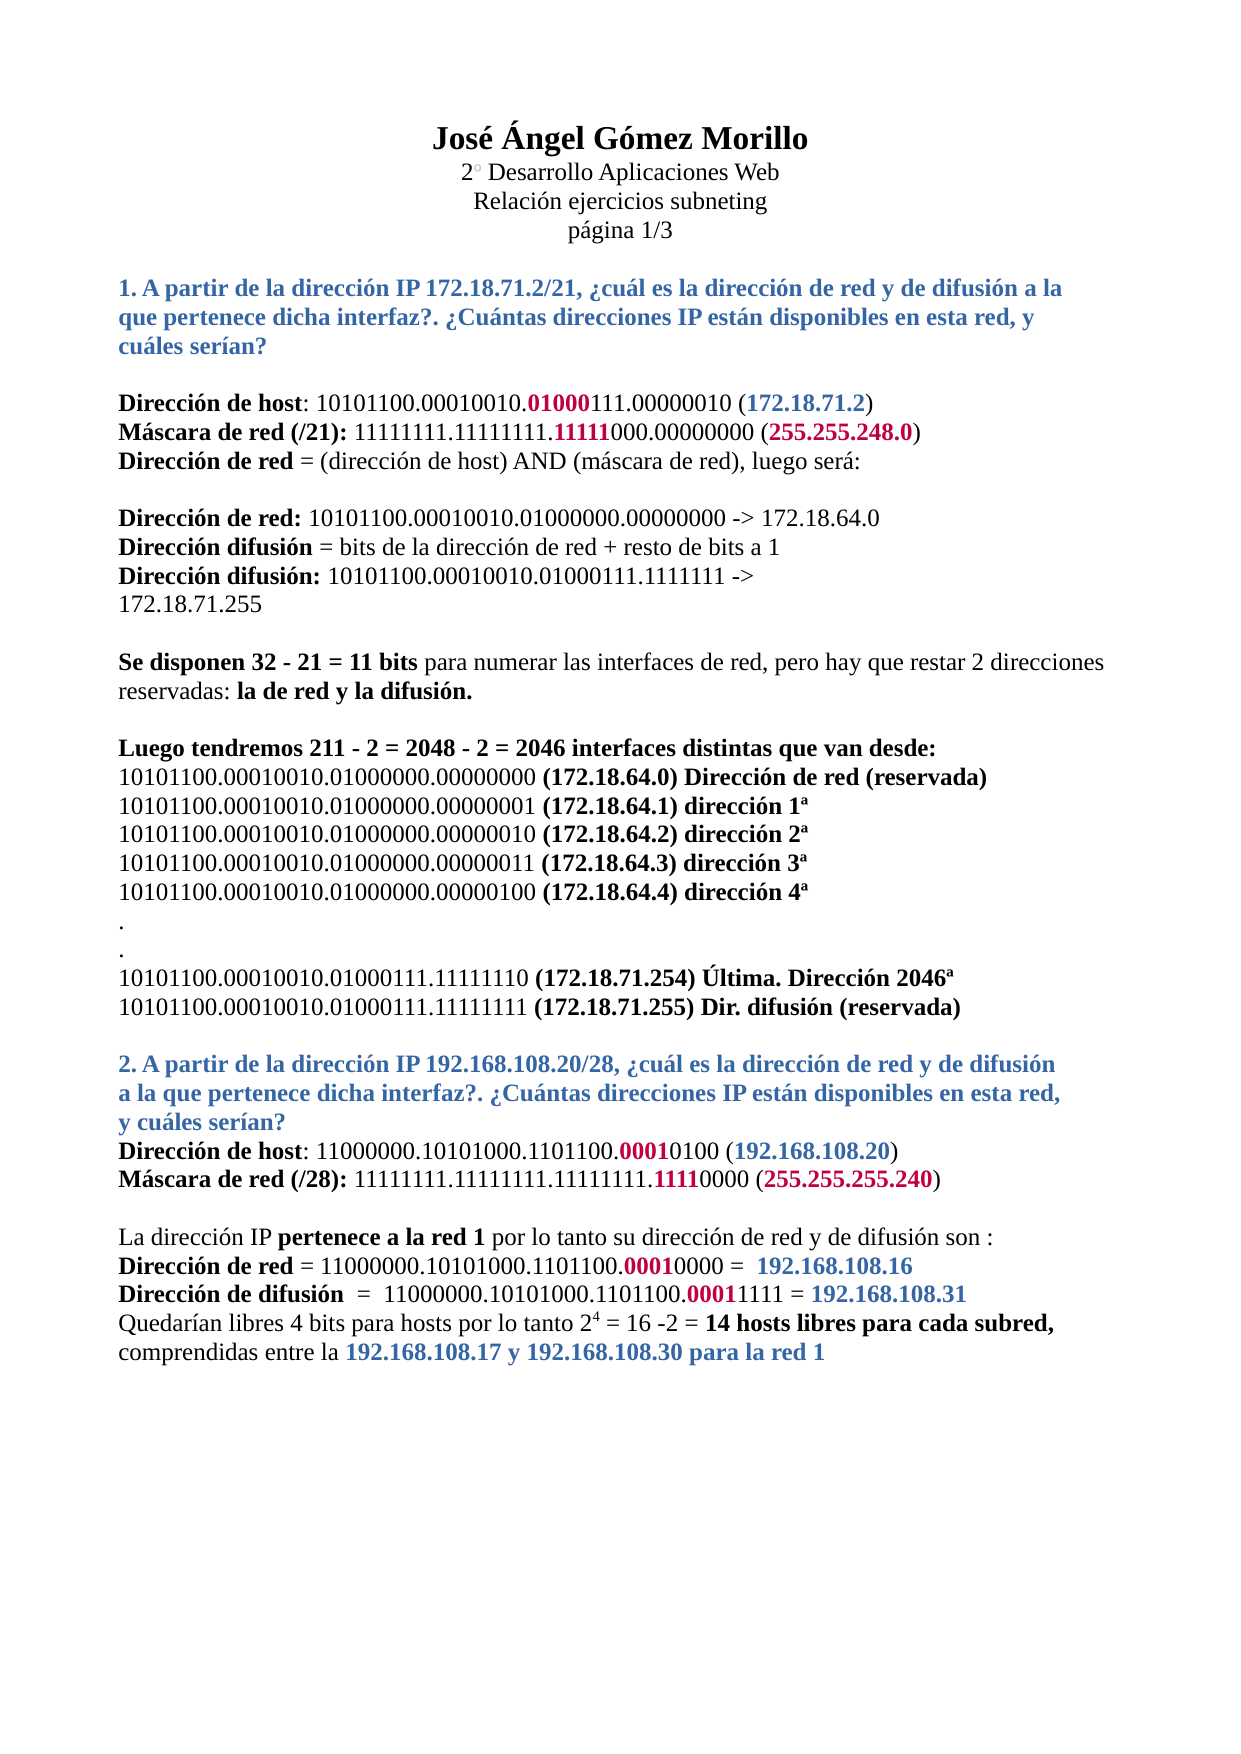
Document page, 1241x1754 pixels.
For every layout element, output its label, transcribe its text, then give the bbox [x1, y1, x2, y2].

text Dirección de host: 10101100.00010010.01000111.00000010 (172.18.71.2) [118, 388, 1122, 417]
text La dirección IP pertenece a la red 1 por lo tanto su dirección de red y de difusión son : [118, 1222, 1122, 1251]
text Dirección de host: 11000000.10101000.1101100.00010100 (192.168.108.20) [118, 1136, 1122, 1164]
text 10101100.00010010.01000000.00000010 (172.18.64.2) dirección 2ª [118, 819, 1122, 848]
text que pertenece dicha interfaz?. ¿Cuántas direcciones IP están disponibles en esta red, y [118, 302, 1122, 331]
text 10101100.00010010.01000111.11111110 (172.18.71.254) Última. Dirección 2046ª [118, 963, 1122, 992]
text 10101100.00010010.01000000.00000001 (172.18.64.1) dirección 1ª [118, 791, 1122, 819]
text 10101100.00010010.01000000.00000100 (172.18.64.4) dirección 4ª [118, 877, 1122, 906]
text Quedarían libres 4 bits para hosts por lo tanto 24 = 16 -2 = 14 hosts libres para cada subred, comprendidas entre la 192.168.108.17 y 192.168.108.30 para la red 1 [118, 1308, 1122, 1366]
text Dirección de red: 10101100.00010010.01000000.00000000 -> 172.18.64.0 [118, 503, 1122, 532]
text Luego tendremos 211 - 2 = 2048 - 2 = 2046 interfaces distintas que van desde: [118, 733, 1122, 762]
text a la que pertenece dicha interfaz?. ¿Cuántas direcciones IP están disponibles en esta red, [118, 1078, 1122, 1107]
text Dirección difusión: 10101100.00010010.01000111.1111111 -> [118, 561, 1122, 589]
text 2. A partir de la dirección IP 192.168.108.20/28, ¿cuál es la dirección de red y de difusión [118, 1049, 1122, 1078]
text Dirección de red = (dirección de host) AND (máscara de red), luego será: [118, 446, 1122, 474]
text 172.18.71.255 [118, 589, 1122, 618]
text Máscara de red (/28): 11111111.11111111.11111111.11110000 (255.255.255.240) [118, 1164, 1122, 1193]
text Máscara de red (/21): 11111111.11111111.11111000.00000000 (255.255.248.0) [118, 417, 1122, 446]
text . [118, 906, 1122, 934]
text y cuáles serían? [118, 1107, 1122, 1136]
text . [118, 934, 1122, 963]
text Se disponen 32 - 21 = 11 bits para numerar las interfaces de red, pero hay que restar 2 direcciones reservadas: la de red y la difusión. [118, 647, 1122, 704]
text cuáles serían? [118, 331, 1122, 359]
text 1. A partir de la dirección IP 172.18.71.2/21, ¿cuál es la dirección de red y de difusión a la [118, 273, 1122, 302]
text 10101100.00010010.01000111.11111111 (172.18.71.255) Dir. difusión (reservada) [118, 992, 1122, 1021]
text 10101100.00010010.01000000.00000000 (172.18.64.0) Dirección de red (reservada) [118, 762, 1122, 791]
text Dirección de difusión = 11000000.10101000.1101100.00011111 = 192.168.108.31 [118, 1279, 1122, 1308]
text Dirección difusión = bits de la dirección de red + resto de bits a 1 [118, 532, 1122, 561]
text Dirección de red = 11000000.10101000.1101100.00010000 = 192.168.108.16 [118, 1251, 1122, 1279]
text 10101100.00010010.01000000.00000011 (172.18.64.3) dirección 3ª [118, 848, 1122, 877]
